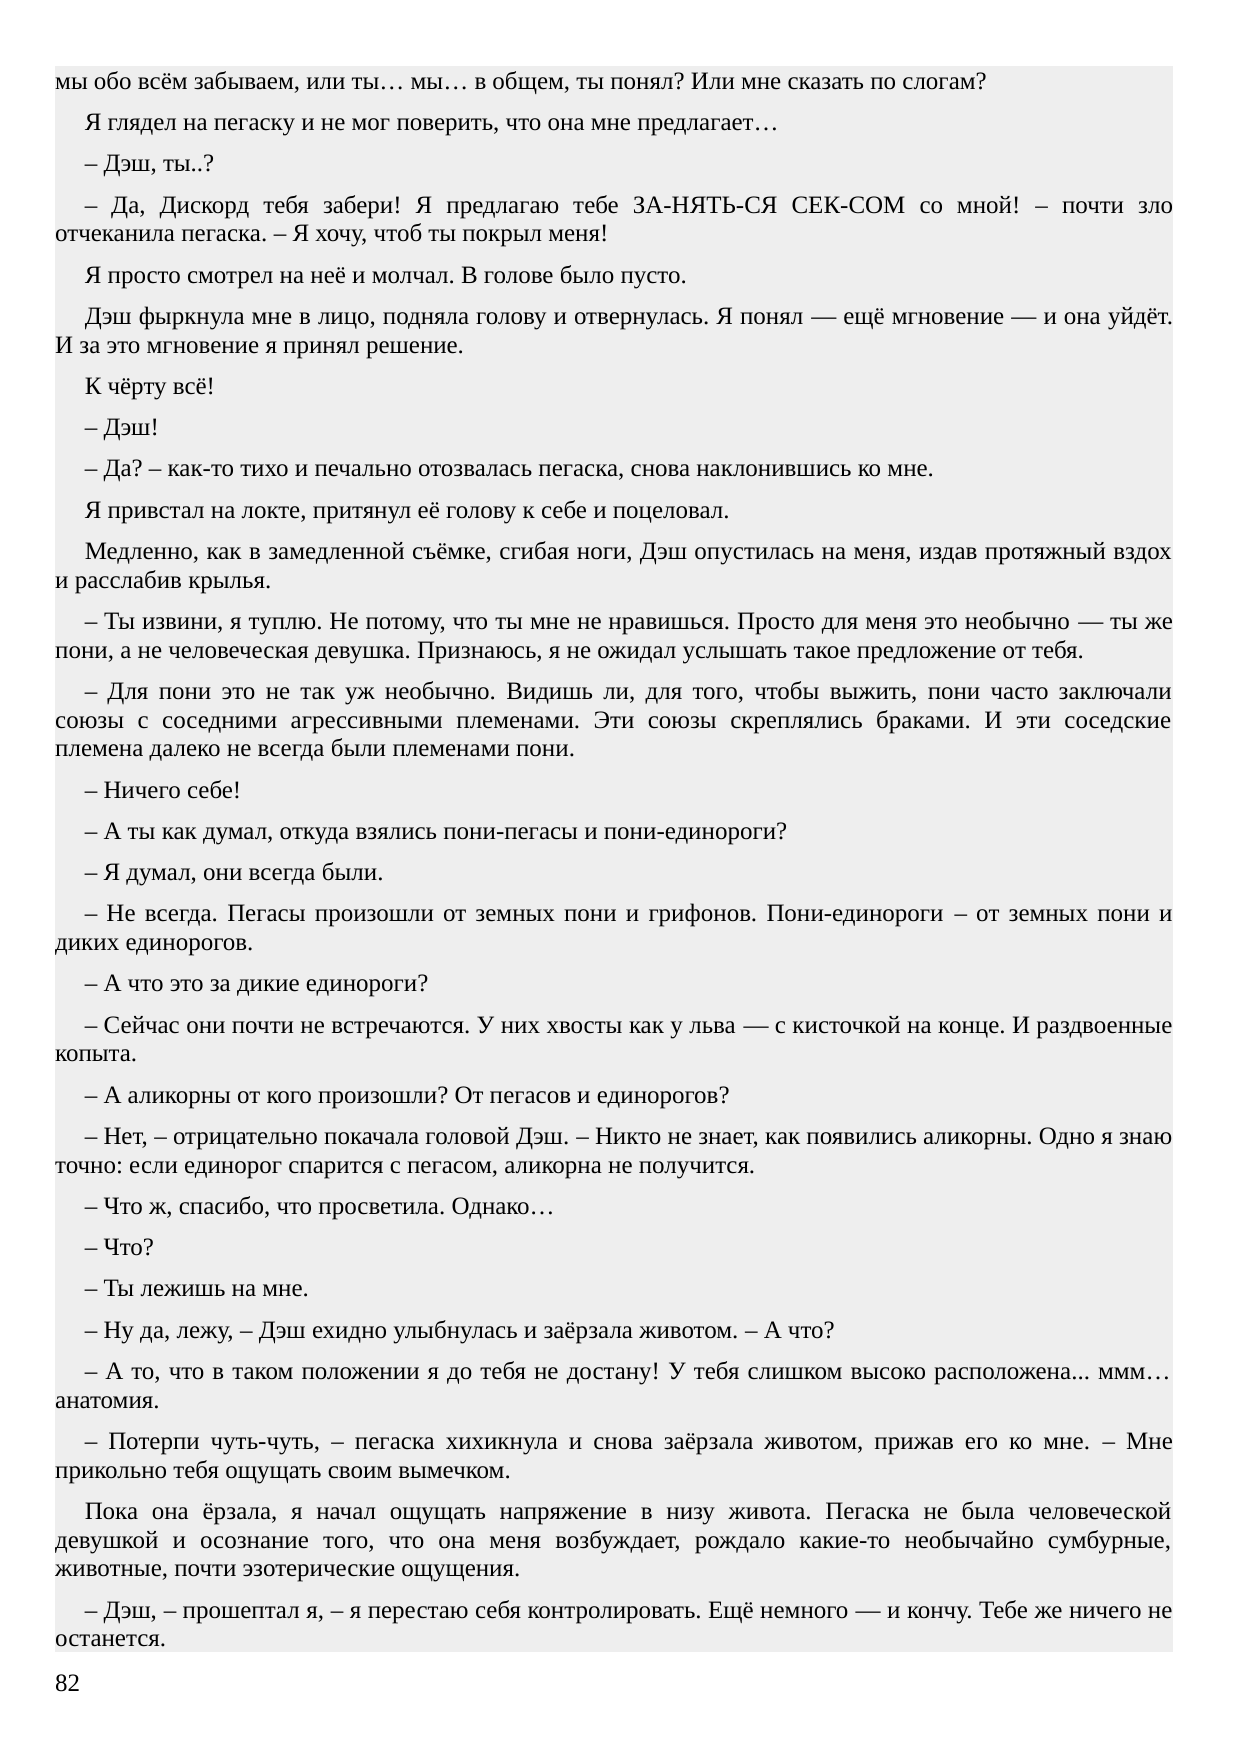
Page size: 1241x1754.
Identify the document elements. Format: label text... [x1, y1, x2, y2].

text К чёрту всё! [55, 371, 1173, 400]
text – Что ж, спасибо, что просветила. Однако… [55, 1191, 1173, 1220]
text – Сейчас они почти не встречаются. У них хвосты как у льва — с кисточкой на конце. И раздвоенные копыта. [55, 1010, 1173, 1067]
text Я привстал на локте, притянул её голову к себе и поцеловал. [55, 495, 1173, 523]
text – Потерпи чуть-чуть, – пегаска хихикнула и снова заёрзала животом, прижав его ко мне. – Мне прикольно тебя ощущать своим вымечком. [55, 1426, 1173, 1483]
text – Ты лежишь на мне. [55, 1273, 1173, 1302]
text – Что? [55, 1232, 1173, 1261]
text – Не всегда. Пегасы произошли от земных пони и грифонов. Пони-единороги – от земных пони и диких единорогов. [55, 898, 1173, 956]
text – Ты извини, я туплю. Не потому, что ты мне не нравишься. Просто для меня это необычно — ты же пони, а не человеческая девушка. Признаюсь, я не ожидал услышать такое предложение от тебя. [55, 606, 1173, 663]
text – А что это за дикие единороги? [55, 968, 1173, 997]
text – Нет, – отрицательно покачала головой Дэш. – Никто не знает, как появились аликорны. Одно я знаю точно: если единорог спарится с пегасом, аликорна не получится. [55, 1121, 1173, 1178]
text Я глядел на пегаску и не мог поверить, что она мне предлагает… [55, 107, 1173, 136]
text – Дэш, ты..? [55, 148, 1173, 177]
text – А то, что в таком положении я до тебя не достану! У тебя слишком высоко расположена... ммм… анатомия. [55, 1356, 1173, 1413]
text – Ну да, лежу, – Дэш ехидно улыбнулась и заёрзала животом. – А что? [55, 1315, 1173, 1343]
text Я просто смотрел на неё и молчал. В голове было пусто. [55, 260, 1173, 288]
text Дэш фыркнула мне в лицо, подняла голову и отвернулась. Я понял — ещё мгновение — и она уйдёт. И за это мгновение я принял решение. [55, 301, 1173, 358]
text Медленно, как в замедленной съёмке, сгибая ноги, Дэш опустилась на меня, издав протяжный вздох и расслабив крылья. [55, 536, 1173, 593]
text Пока она ёрзала, я начал ощущать напряжение в низу живота. Пегаска не была человеческой девушкой и осознание того, что она меня возбуждает, рождало какие-то необычайно сумбурные, животные, почти эзотерические ощущения. [55, 1496, 1173, 1582]
text – Ничего себе! [55, 775, 1173, 803]
text – Дэш, – прошептал я, – я перестаю себя контролировать. Ещё немного — и кончу. Тебе же ничего не останется. [55, 1595, 1173, 1652]
text – А ты как думал, откуда взялись пони-пегасы и пони-единороги? [55, 816, 1173, 845]
text – Да, Дискорд тебя забери! Я предлагаю тебе ЗА-НЯТЬ-СЯ СЕК-СОМ со мной! – почти зло отчеканила пегаска. – Я хочу, чтоб ты покрыл меня! [55, 190, 1173, 247]
text – А аликорны от кого произошли? От пегасов и единорогов? [55, 1080, 1173, 1108]
text мы обо всём забываем, или ты… мы… в общем, ты понял? Или мне сказать по слогам? [55, 66, 1173, 95]
text – Дэш! [55, 412, 1173, 441]
text – Для пони это не так уж необычно. Видишь ли, для того, чтобы выжить, пони часто заключали союзы с соседними агрессивными племенами. Эти союзы скреплялись браками. И эти соседские племена далеко не всегда были племенами пони. [55, 676, 1173, 762]
text – Я думал, они всегда были. [55, 857, 1173, 886]
text – Да? – как-то тихо и печально отозвалась пегаска, снова наклонившись ко мне. [55, 453, 1173, 482]
